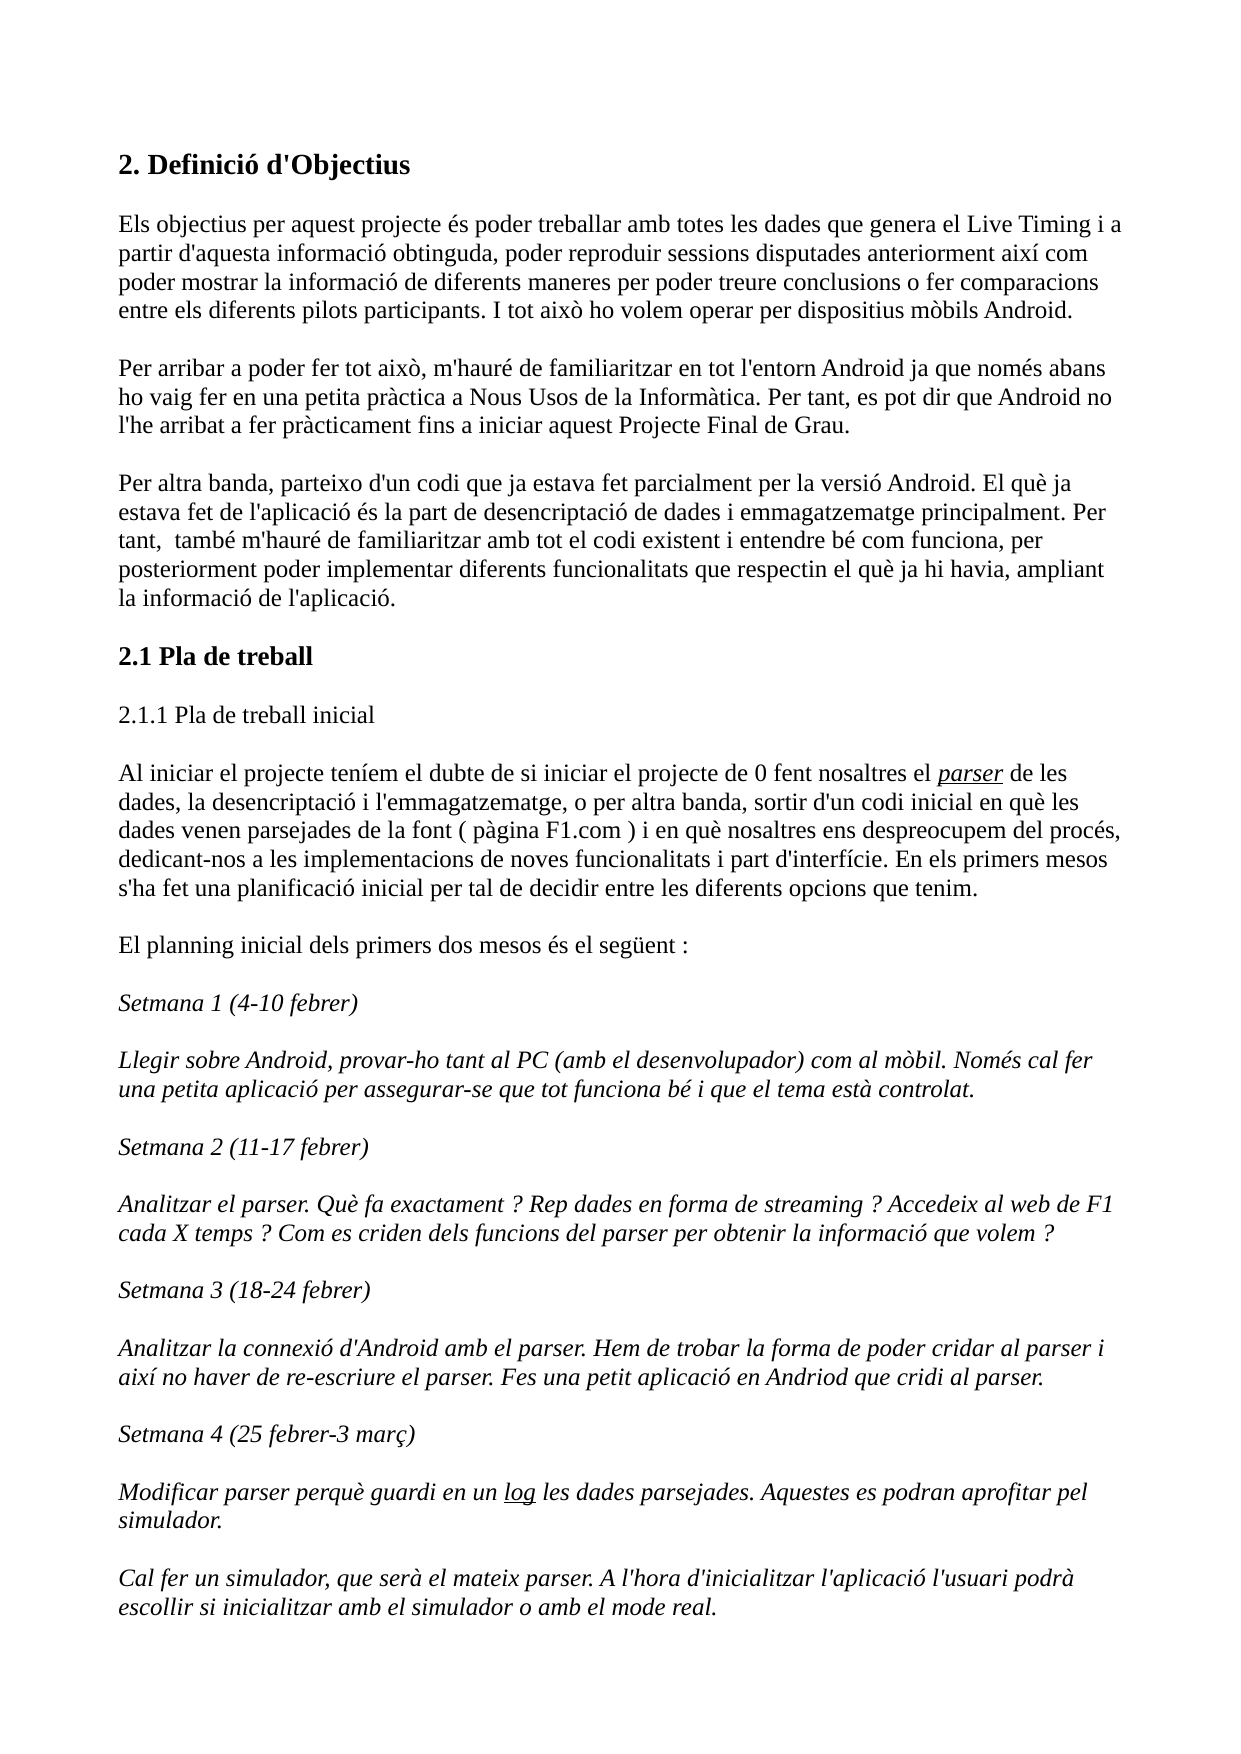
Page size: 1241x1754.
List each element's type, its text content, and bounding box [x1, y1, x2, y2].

text 2.1.1 Pla de treball inicial [118, 700, 1122, 729]
text Setmana 1 (4-10 febrer) Llegir sobre Android, provar-ho tant al PC (amb el desenvolupador) com al mòbil. Només cal fer una petita aplicació per assegurar-se que tot funciona bé i que el tema està controlat. Setmana 2 (11-17 febrer) Analitzar el parser. Què fa exactament ? Rep dades en forma de streaming ? Accedeix al web de F1 cada X temps ? Com es criden dels funcions del parser per obtenir la informació que volem ? Setmana 3 (18-24 febrer) Analitzar la connexió d'Android amb el parser. Hem de trobar la forma de poder cridar al parser i així no haver de re-escriure el parser. Fes una petit aplicació en Andriod que cridi al parser. Setmana 4 (25 febrer-3 març) Modificar parser perquè guardi en un log les dades parsejades. Aquestes es podran aprofitar pel simulador. Cal fer un simulador, que serà el mateix parser. A l'hora d'inicialitzar l'aplicació l'usuari podrà escollir si inicialitzar amb el simulador o amb el mode real. [118, 988, 1122, 1620]
text 2.1 Pla de treball [118, 640, 1122, 672]
text Per arribar a poder fer tot això, m'hauré de familiaritzar en tot l'entorn Android ja que només abans ho vaig fer en una petita pràctica a Nous Usos de la Informàtica. Per tant, es pot dir que Android no l'he arribat a fer pràcticament fins a iniciar aquest Projecte Final de Grau. [118, 353, 1122, 439]
text Al iniciar el projecte teníem el dubte de si iniciar el projecte de 0 fent nosaltres el parser de les dades, la desencriptació i l'emmagatzematge, o per altra banda, sortir d'un codi inicial en què les dades venen parsejades de la font ( pàgina F1.com ) i en què nosaltres ens despreocupem del procés, dedicant-nos a les implementacions de noves funcionalitats i part d'interfície. En els primers mesos s'ha fet una planificació inicial per tal de decidir entre les diferents opcions que tenim. [118, 758, 1122, 902]
text Per altra banda, parteixo d'un codi que ja estava fet parcialment per la versió Android. El què ja estava fet de l'aplicació és la part de desencriptació de dades i emmagatzematge principalment. Per tant, també m'hauré de familiaritzar amb tot el codi existent i entendre bé com funciona, per posteriorment poder implementar diferents funcionalitats que respectin el què ja hi havia, ampliant la informació de l'aplicació. [118, 468, 1122, 612]
text El planning inicial dels primers dos mesos és el següent : [118, 930, 1122, 959]
text 2. Definició d'Objectius [118, 147, 1122, 180]
text Els objectius per aquest projecte és poder treballar amb totes les dades que genera el Live Timing i a partir d'aquesta informació obtinguda, poder reproduir sessions disputades anteriorment així com poder mostrar la informació de diferents maneres per poder treure conclusions o fer comparacions entre els diferents pilots participants. I tot això ho volem operar per dispositius mòbils Android. [118, 209, 1122, 324]
